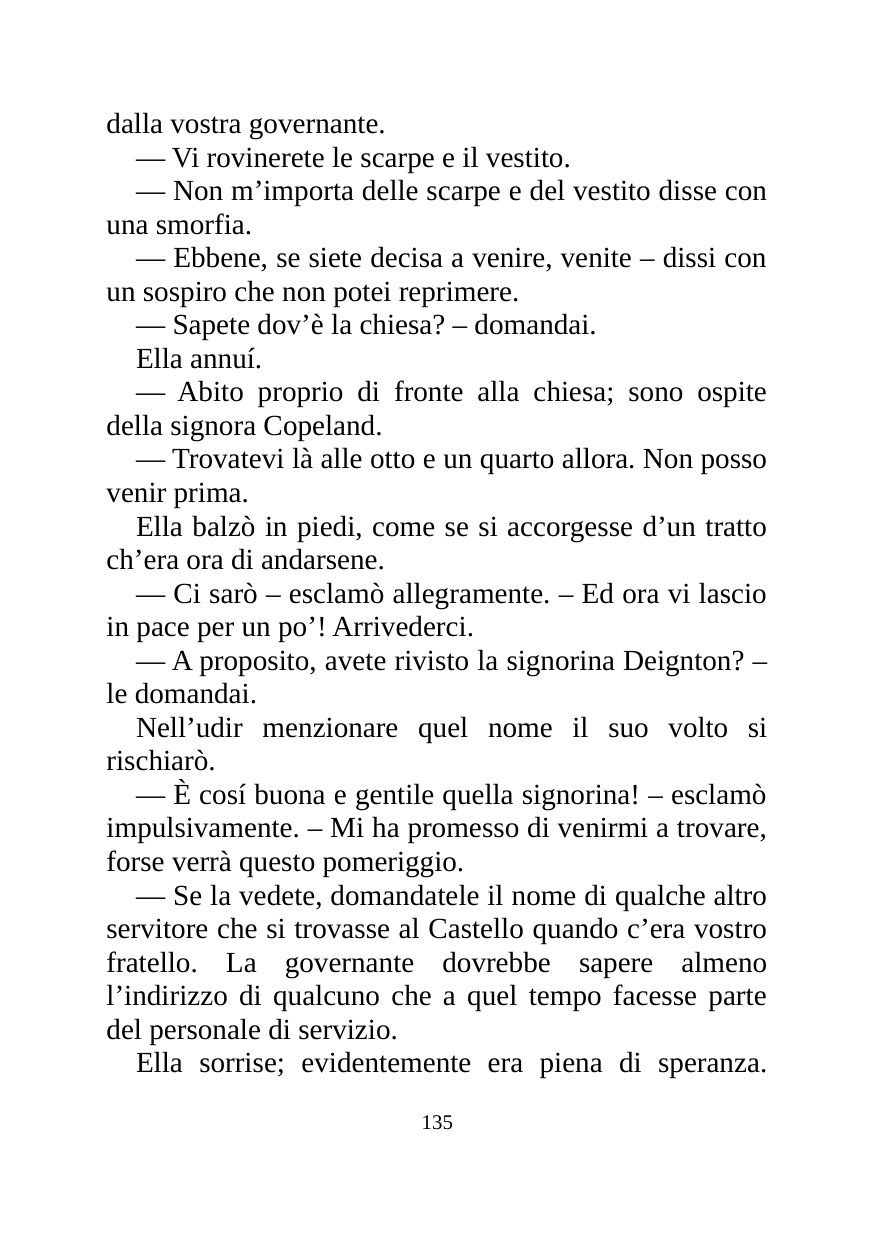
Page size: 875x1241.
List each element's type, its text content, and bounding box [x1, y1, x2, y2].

text dalla vostra governante. [106, 106, 768, 140]
text — Ci sarò – esclamò allegramente. – Ed ora vi lascio in pace per un po’! Arrivederci. [106, 576, 768, 643]
text — Trovatevi là alle otto e un quarto allora. Non posso venir prima. [106, 442, 768, 509]
text Nell’udir menzionare quel nome il suo volto si rischiarò. [106, 710, 768, 777]
text — Vi rovinerete le scarpe e il vestito. [106, 140, 768, 173]
text — Ebbene, se siete decisa a venire, venite – dissi con un sospiro che non potei reprimere. [106, 240, 768, 307]
text — Abito proprio di fronte alla chiesa; sono ospite della signora Copeland. [106, 374, 768, 442]
text — A proposito, avete rivisto la signorina Deignton? – le domandai. [106, 643, 768, 710]
text — Sapete dov’è la chiesa? – domandai. [106, 307, 768, 341]
text Ella annuí. [106, 341, 768, 374]
text — Se la vedete, domandatele il nome di qualche altro servitore che si trovasse al Castello quando c’era vostro fratello. La governante dovrebbe sapere almeno l’indirizzo di qualcuno che a quel tempo facesse parte del personale di servizio. [106, 878, 768, 1045]
text Ella balzò in piedi, come se si accorgesse d’un tratto ch’era ora di andarsene. [106, 509, 768, 576]
text Ella sorrise; evidentemente era piena di speranza. [106, 1045, 768, 1079]
text — È cosí buona e gentile quella signorina! – esclamò impulsivamente. – Mi ha promesso di venirmi a trovare, forse verrà questo pomeriggio. [106, 777, 768, 878]
text — Non m’importa delle scarpe e del vestito disse con una smorfia. [106, 173, 768, 240]
